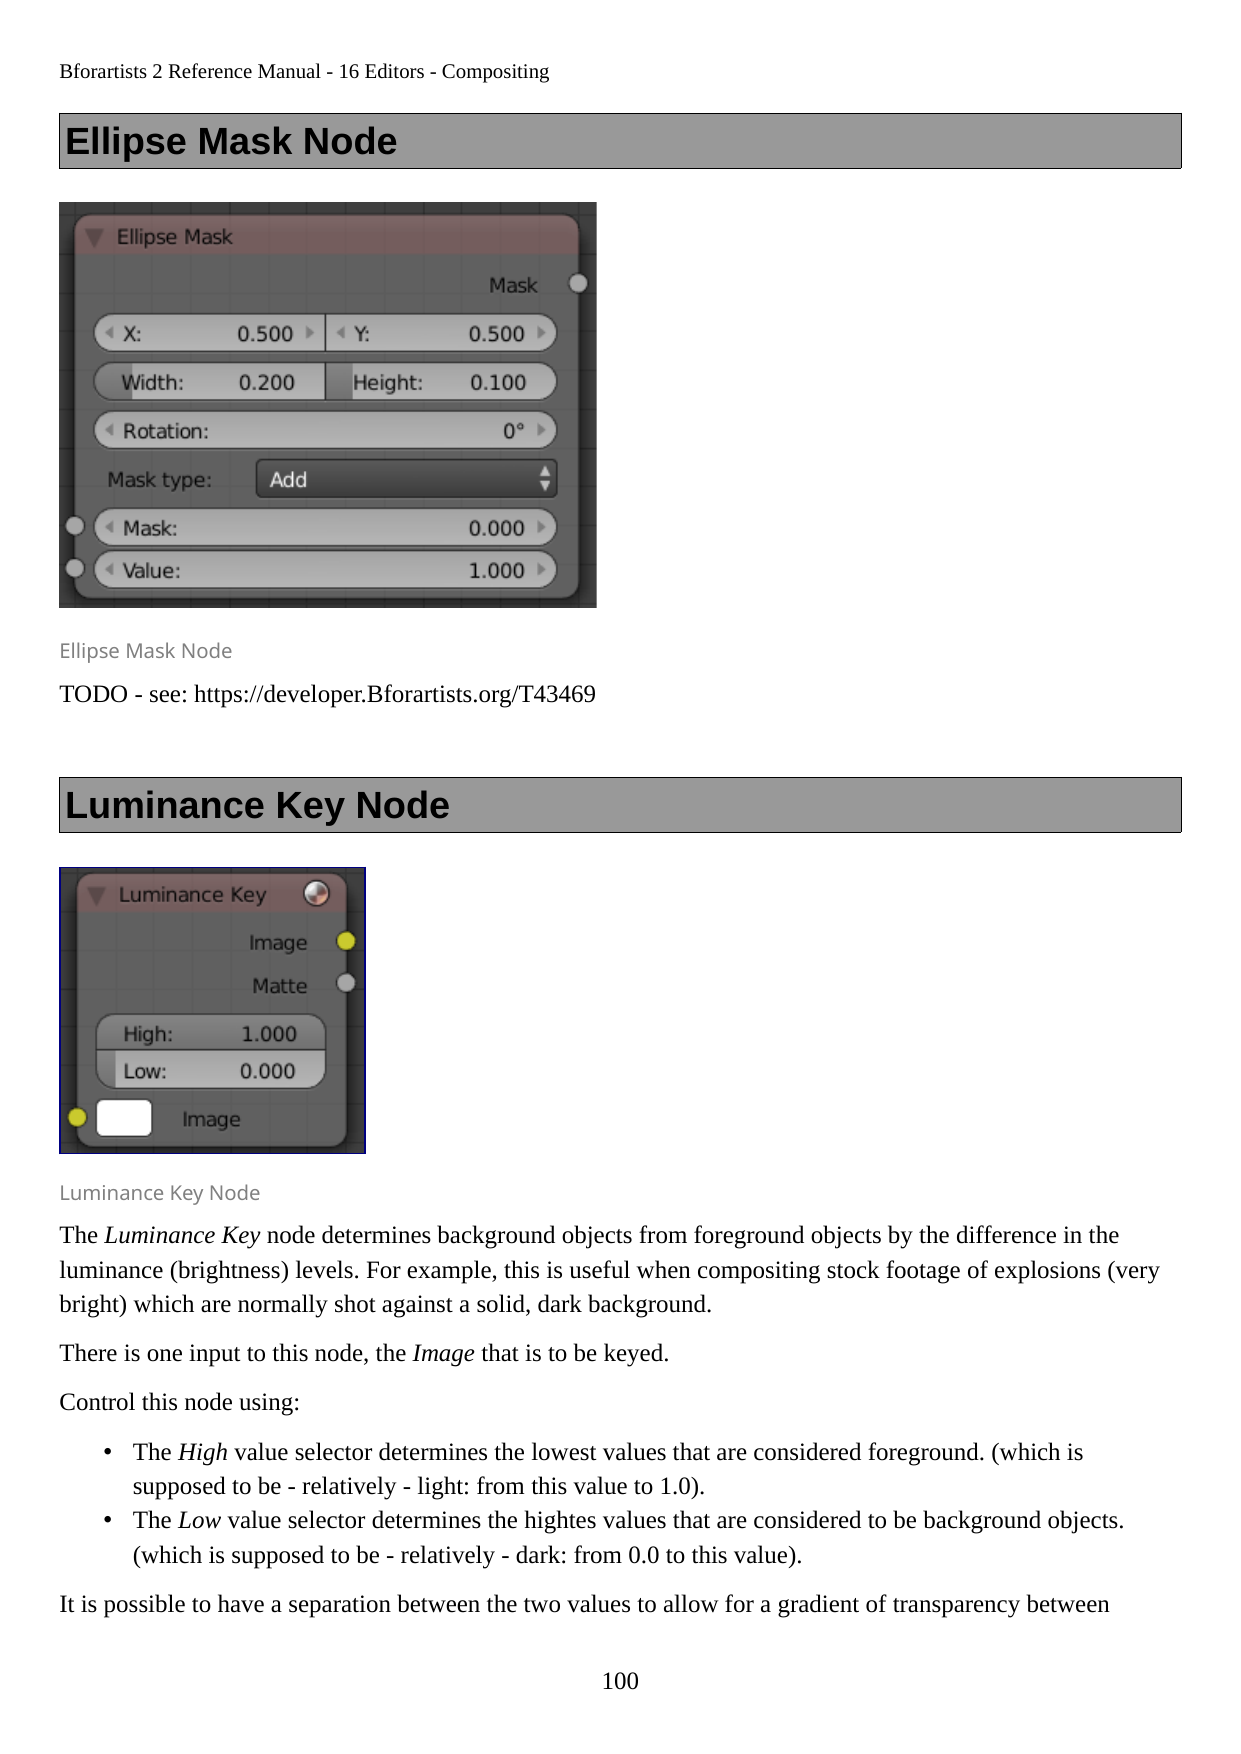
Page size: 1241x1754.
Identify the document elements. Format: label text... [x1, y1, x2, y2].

text Luminance Key Node [59, 1174, 1181, 1206]
list The Low value selector determines the hightes values that are considered to be background objects. (which is supposed to be - relatively - dark: from 0.0 to this value). [103, 1506, 1181, 1569]
picture [59, 202, 597, 608]
text Ellipse Mask Node [59, 633, 1181, 664]
table_header Ellipse Mask Node [60, 114, 1181, 168]
text It is possible to have a separation between the two values to allow for a gradient of transparency between [59, 1589, 1181, 1618]
table_header Luminance Key Node [60, 778, 1181, 832]
text Control this node using: [59, 1387, 1181, 1416]
text TODO - see: https://developer.Bforartists.org/T43469 [59, 679, 1181, 707]
list The High value selector determines the lowest values that are considered foreground. (which is supposed to be - relatively - light: from this value to 1.0). [103, 1437, 1181, 1500]
text The Luminance Key node determines background objects from foreground objects by the difference in the luminance (brightness) levels. For example, this is useful when compositing stock footage of explosions (very bright) which are normally shot against a solid, dark background. [59, 1220, 1181, 1318]
text There is one input to this node, the Image that is to be keyed. [59, 1338, 1181, 1367]
picture [61, 868, 364, 1153]
